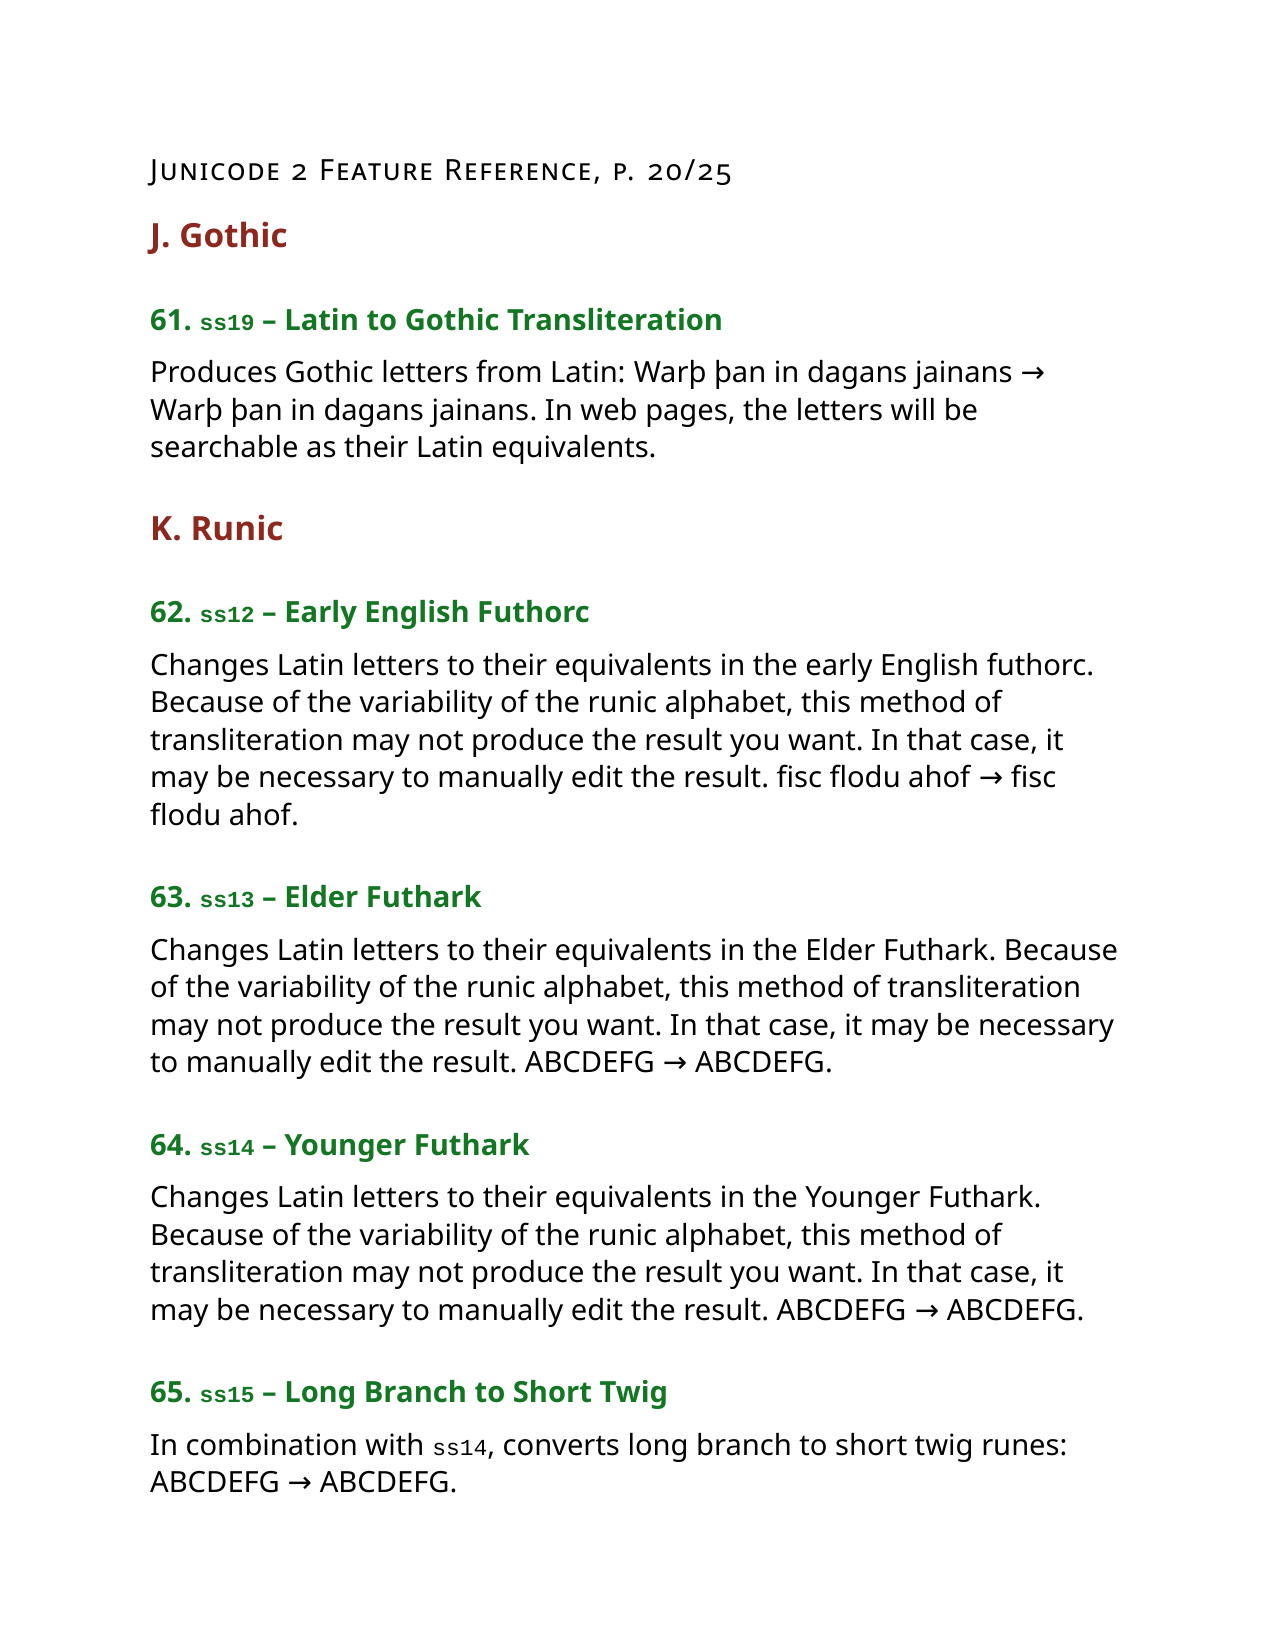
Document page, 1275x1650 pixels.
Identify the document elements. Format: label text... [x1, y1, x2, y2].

text Changes Latin letters to their equivalents in the Elder Futhark. Because of the variability of the runic alphabet, this method of transliteration may not produce the result you want. In that case, it may be necessary to manually edit the result. ABCDEFG → ABCDEFG. [150, 930, 1125, 1080]
text Changes Latin letters to their equivalents in the Younger Futhark. Because of the variability of the runic alphabet, this method of transliteration may not produce the result you want. In that case, it may be necessary to manually edit the result. ABCDEFG → ABCDEFG. [150, 1177, 1125, 1327]
text In combination with ss14, converts long branch to short twig runes: ABCDEFG → ABCDEFG. [150, 1425, 1125, 1500]
subtitle 61. ss19 – Latin to Gothic Transliteration [150, 300, 1125, 337]
text Changes Latin letters to their equivalents in the early English futhorc. Because of the variability of the runic alphabet, this method of transliteration may not produce the result you want. In that case, it may be necessary to manually edit the result. fisc flodu ahof → fisc flodu ahof. [150, 645, 1125, 832]
subtitle 62. ss12 – Early English Futhorc [150, 592, 1125, 630]
subtitle 65. ss15 – Long Branch to Short Twig [150, 1372, 1125, 1410]
subtitle K. Runic [150, 510, 1125, 547]
subtitle J. Gothic [150, 217, 1125, 255]
text Produces Gothic letters from Latin: Warþ þan in dagans jainans → Warþ þan in dagans jainans. In web pages, the letters will be searchable as their Latin equivalents. [150, 352, 1125, 465]
subtitle 64. ss14 – Younger Futhark [150, 1125, 1125, 1162]
subtitle 63. ss13 – Elder Futhark [150, 877, 1125, 915]
